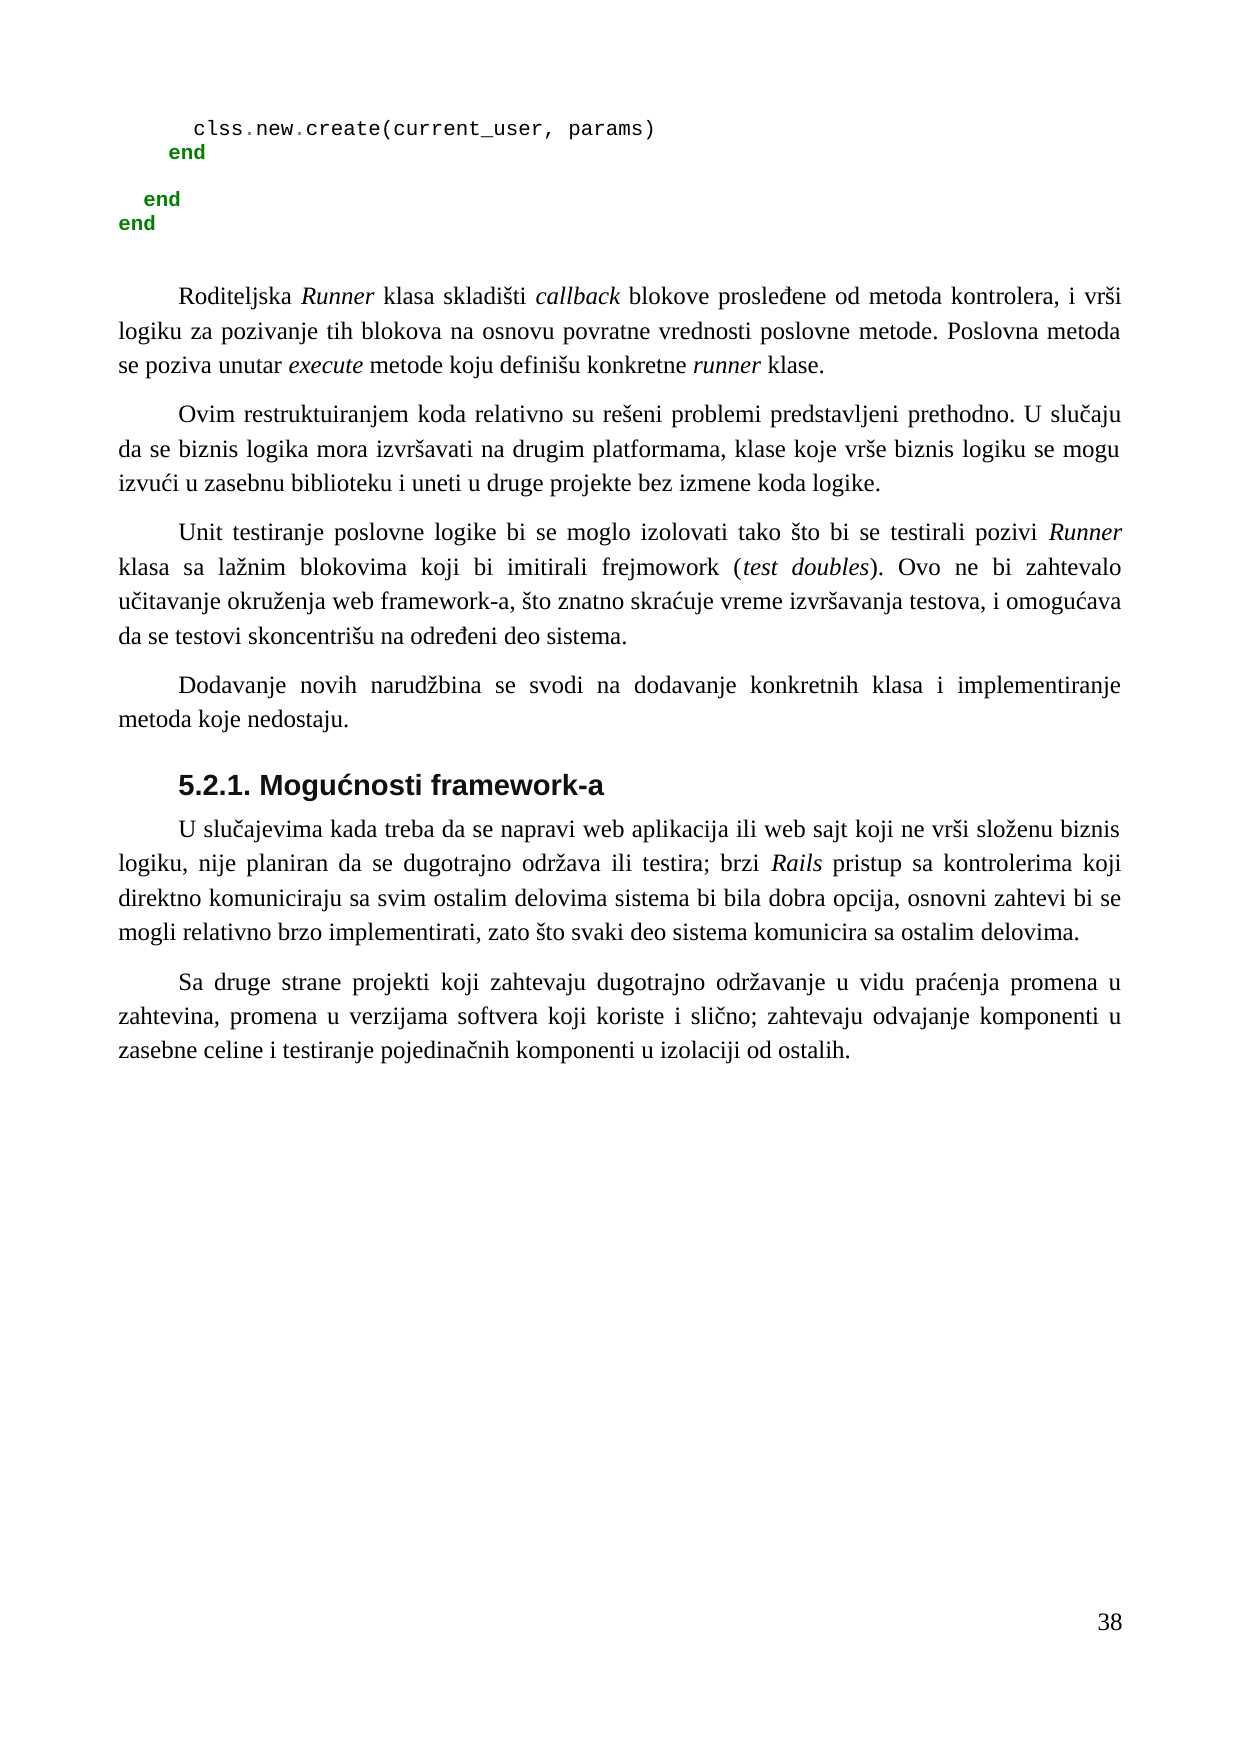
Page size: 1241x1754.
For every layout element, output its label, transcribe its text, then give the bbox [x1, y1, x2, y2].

text Roditeljska Runner klasa skladišti callback blokove prosleđene od metoda kontrolera, i vrši logiku za pozivanje tih blokova na osnovu povratne vrednosti poslovne metode. Poslovna metoda se poziva unutar execute metode koju definišu konkretne runner klase. [118, 281, 1122, 379]
text Dodavanje novih narudžbina se svodi na dodavanje konkretnih klasa i implementiranje metoda koje nedostaju. [118, 670, 1122, 733]
text clss.new.create(current_user, params) [118, 118, 1122, 142]
text U slučajevima kada treba da se napravi web aplikacija ili web sajt koji ne vrši složenu biznis logiku, nije planiran da se dugotrajno održava ili testira; brzi Rails pristup sa kontrolerima koji direktno komuniciraju sa svim ostalim delovima sistema bi bila dobra opcija, osnovni zahtevi bi se mogli relativno brzo implementirati, zato što svaki deo sistema komunicira sa ostalim delovima. [118, 814, 1122, 946]
text Ovim restruktuiranjem koda relativno su rešeni problemi predstavljeni prethodno. U slučaju da se biznis logika mora izvršavati na drugim platformama, klase koje vrše biznis logiku se mogu izvući u zasebnu biblioteku i uneti u druge projekte bez izmene koda logike. [118, 399, 1122, 497]
text end [118, 142, 1122, 165]
text Unit testiranje poslovne logike bi se moglo izolovati tako što bi se testirali pozivi Runner klasa sa lažnim blokovima koji bi imitirali frejmowork (test doubles). Ovo ne bi zahtevalo učitavanje okruženja web framework-a, što znatno skraćuje vreme izvršavanja testova, i omogućava da se testovi skoncentrišu na određeni deo sistema. [118, 517, 1122, 649]
subtitle Mogućnosti framework-a [118, 768, 1122, 802]
text end [118, 189, 1122, 213]
text end [118, 213, 1122, 236]
text Sa druge strane projekti koji zahtevaju dugotrajno održavanje u vidu praćenja promena u zahtevina, promena u verzijama softvera koji koriste i slično; zahtevaju odvajanje komponenti u zasebne celine i testiranje pojedinačnih komponenti u izolaciji od ostalih. [118, 967, 1122, 1064]
